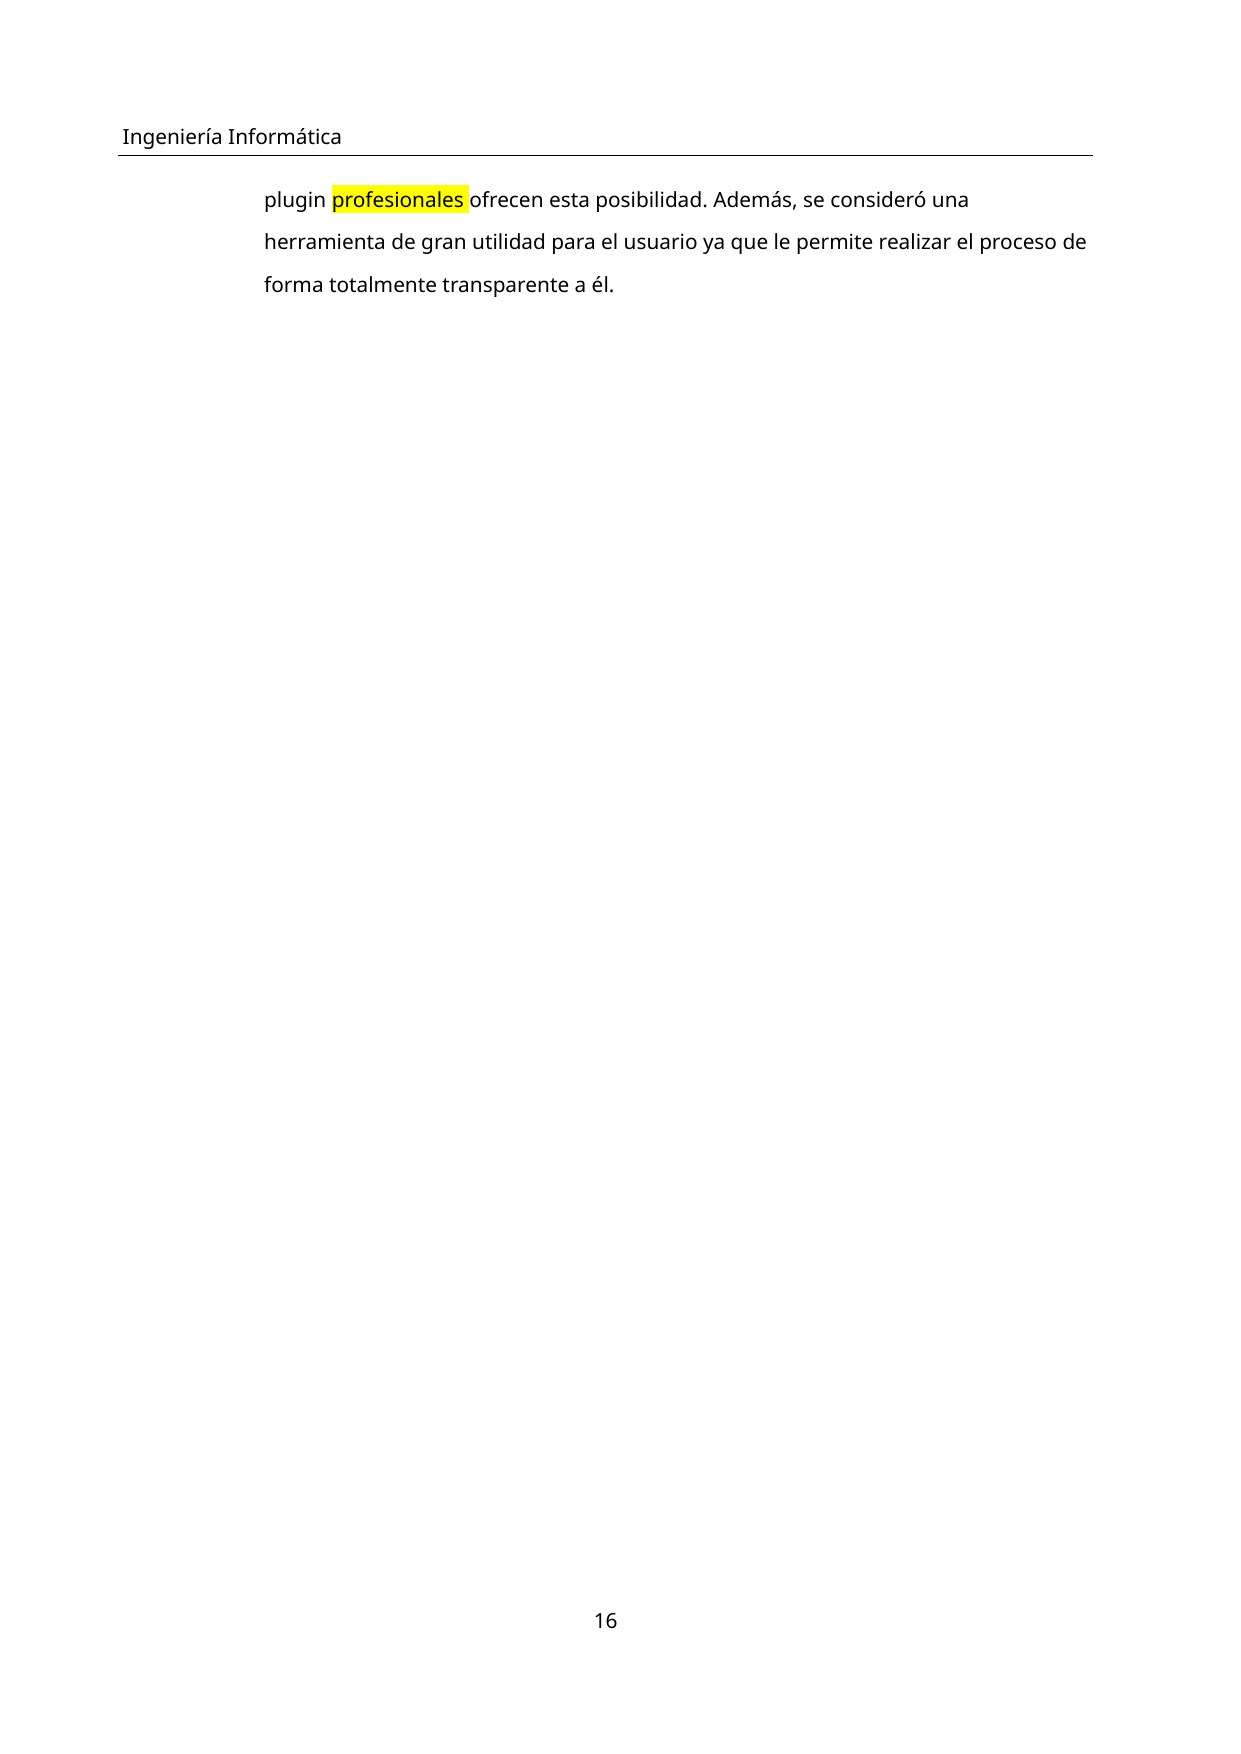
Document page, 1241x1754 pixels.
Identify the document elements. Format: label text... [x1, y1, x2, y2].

list plugin profesionales ofrecen esta posibilidad. Además, se consideró una herramienta de gran utilidad para el usuario ya que le permite realizar el proceso de forma totalmente transparente a él. [226, 185, 1093, 298]
